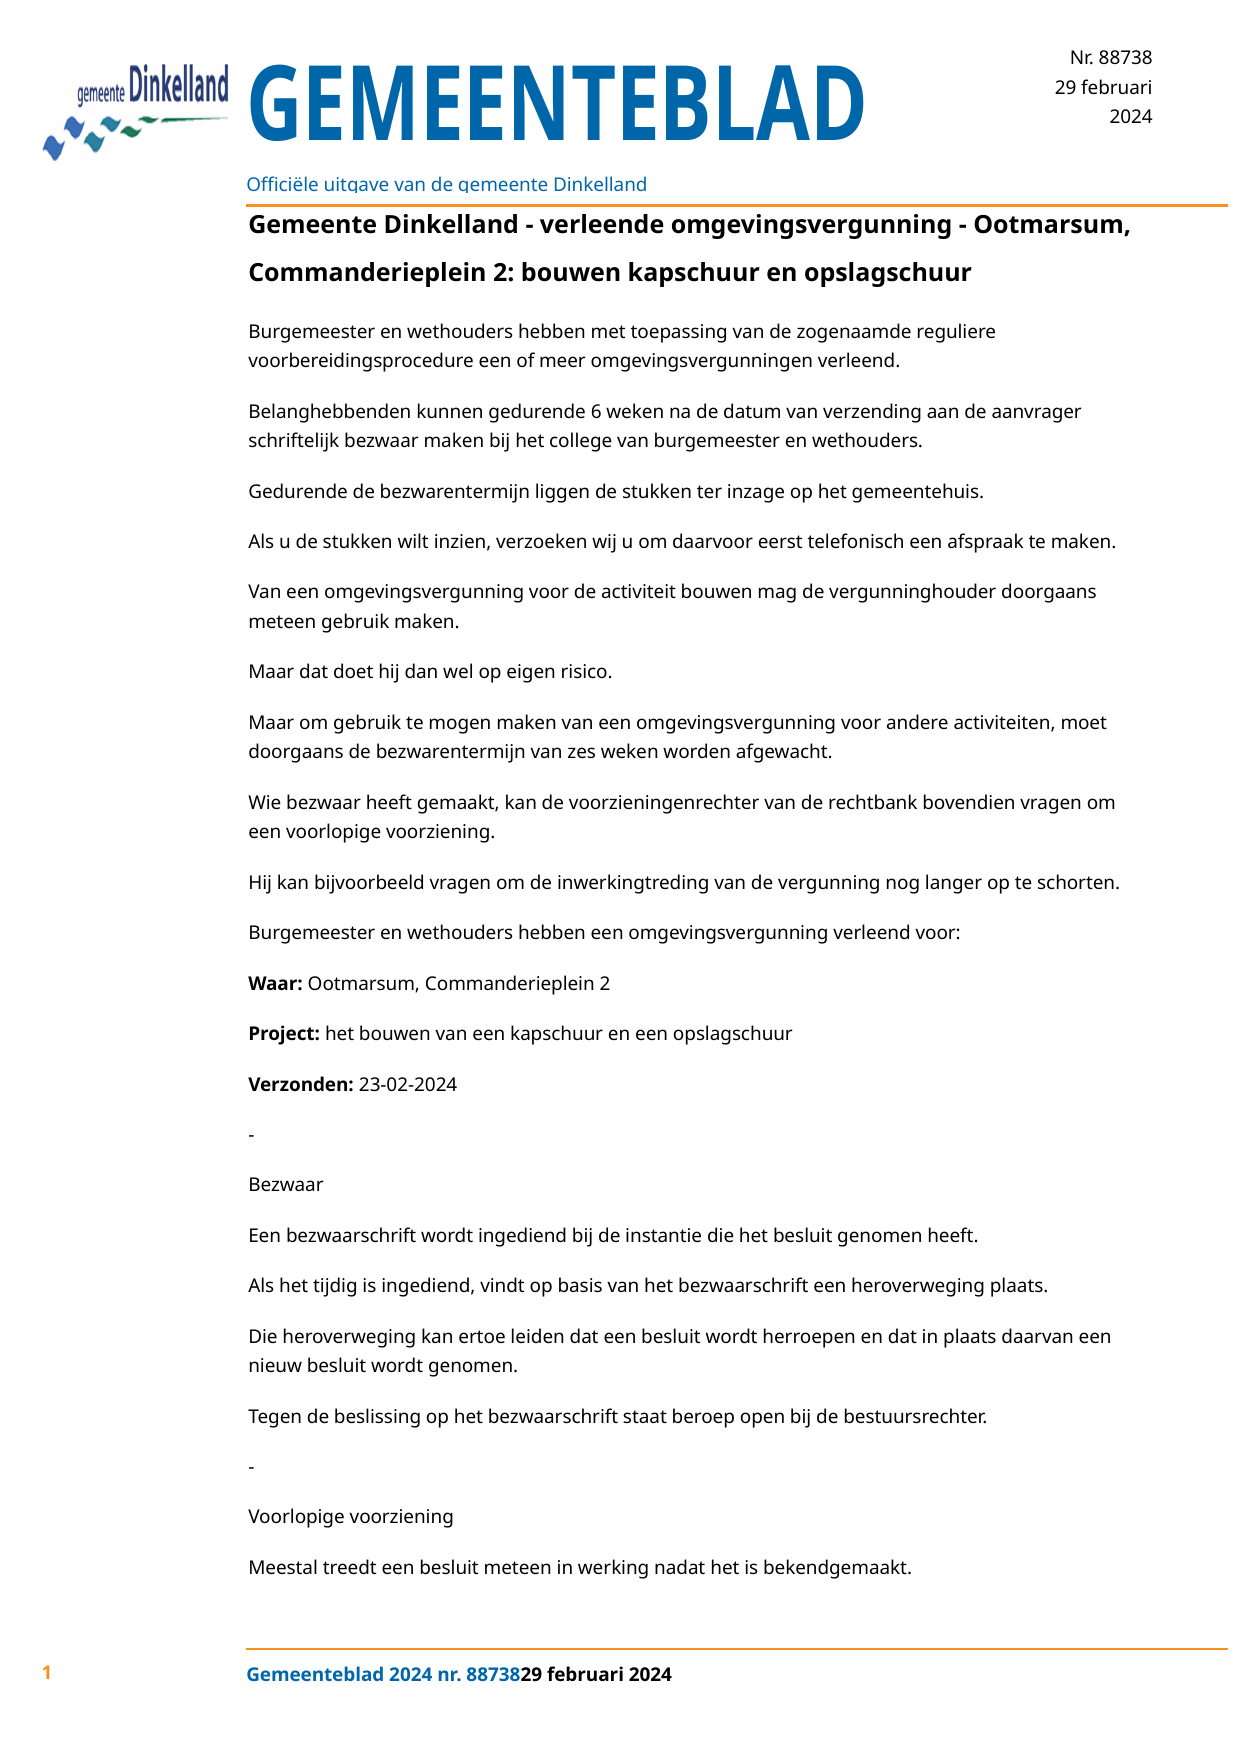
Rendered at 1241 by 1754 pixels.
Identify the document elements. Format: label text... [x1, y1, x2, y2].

text Als u de stukken wilt inzien, verzoeken wij u om daarvoor eerst telefonisch een afspraak te maken. [248, 528, 1152, 554]
text Hij kan bijvoorbeeld vragen om de inwerkingtreding van de vergunning nog langer op te schorten. [248, 869, 1152, 895]
text Maar dat doet hij dan wel op eigen risico. [248, 659, 1152, 684]
text Verzonden: 23-02-2024 [248, 1071, 1152, 1097]
text - [248, 1121, 1152, 1147]
text Belanghebbenden kunnen gedurende 6 weken na de datum van verzending aan de aanvrager schriftelijk bezwaar maken bij het college van burgemeester en wethouders. [248, 398, 1152, 453]
text Bezwaar [248, 1172, 1152, 1197]
text Waar: Ootmarsum, Commanderieplein 2 [248, 970, 1152, 996]
picture [41, 47, 231, 172]
text Wie bezwaar heeft gemaakt, kan de voorzieningenrechter van de rechtbank bovendien vragen om een voorlopige voorziening. [248, 789, 1152, 844]
text Een bezwaarschrift wordt ingediend bij de instantie die het besluit genomen heeft. [248, 1222, 1152, 1248]
text Project: het bouwen van een kapschuur en een opslagschuur [248, 1020, 1152, 1046]
text Meestal treedt een besluit meteen in werking nadat het is bekendgemaakt. [248, 1554, 1152, 1580]
text Die heroverweging kan ertoe leiden dat een besluit wordt herroepen en dat in plaats daarvan een nieuw besluit wordt genomen. [248, 1323, 1152, 1378]
text Van een omgevingsvergunning voor de activiteit bouwen mag de vergunninghouder doorgaans meteen gebruik maken. [248, 579, 1152, 634]
text Als het tijdig is ingediend, vindt op basis van het bezwaarschrift een heroverweging plaats. [248, 1272, 1152, 1298]
text Maar om gebruik te mogen maken van een omgevingsvergunning voor andere activiteiten, moet doorgaans de bezwarentermijn van zes weken worden afgewacht. [248, 709, 1152, 764]
text - [248, 1453, 1152, 1479]
text Burgemeester en wethouders hebben een omgevingsvergunning verleend voor: [248, 919, 1152, 945]
text Tegen de beslissing op het bezwaarschrift staat beroep open bij de bestuursrechter. [248, 1403, 1152, 1429]
text Gemeente Dinkelland - verleende omgevingsvergunning - Ootmarsum, Commanderieplein 2: bouwen kapschuur en opslagschuur [248, 207, 1152, 288]
text Voorlopige voorziening [248, 1504, 1152, 1529]
text Burgemeester en wethouders hebben met toepassing van de zogenaamde reguliere voorbereidingsprocedure een of meer omgevingsvergunningen verleend. [248, 318, 1152, 373]
text Gedurende de bezwarentermijn liggen de stukken ter inzage op het gemeentehuis. [248, 478, 1152, 504]
